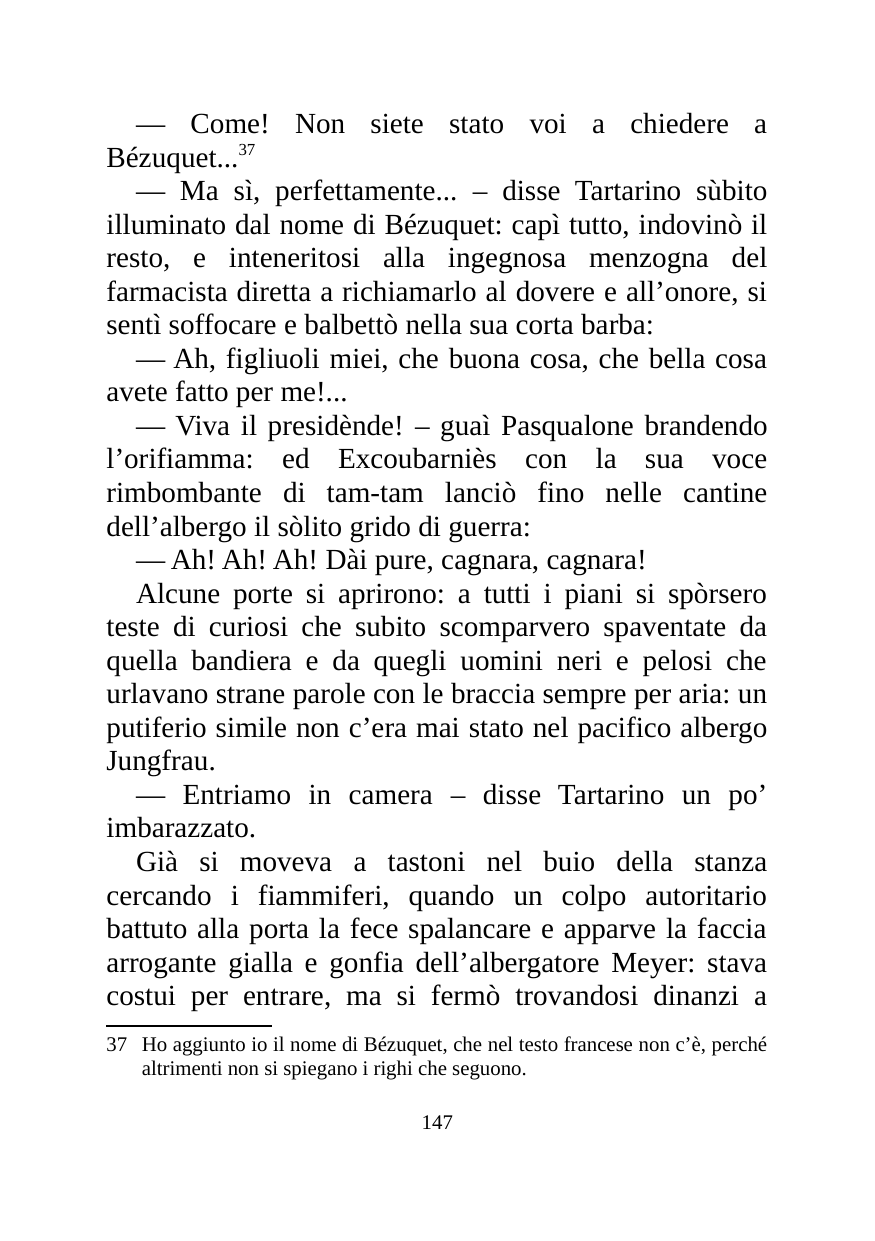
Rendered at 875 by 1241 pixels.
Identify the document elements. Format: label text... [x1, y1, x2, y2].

text — Viva il presidènde! – guaì Pasqualone brandendo l’orifiamma: ed Excoubarniès con la sua voce rimbombante di tam-tam lanciò fino nelle cantine dell’albergo il sòlito grido di guerra: [106, 408, 768, 542]
text — Entriamo in camera – disse Tartarino un po’ imbarazzato. [106, 777, 768, 844]
text — Ah! Ah! Ah! Dài pure, cagnara, cagnara! [106, 542, 768, 576]
text — Ma sì, perfettamente... – disse Tartarino sùbito illuminato dal nome di Bézuquet: capì tutto, indovinò il resto, e inteneritosi alla ingegnosa menzogna del farmacista diretta a richiamarlo al dovere e all’onore, si sentì soffocare e balbettò nella sua corta barba: [106, 173, 768, 341]
text Ho aggiunto io il nome di Bézuquet, che nel testo francese non c’è, perché altrimenti non si spiegano i righi che seguono. [106, 1032, 768, 1080]
text Già si moveva a tastoni nel buio della stanza cercando i fiammiferi, quando un colpo autoritario battuto alla porta la fece spalancare e apparve la faccia arrogante gialla e gonfia dell’albergatore Meyer: stava costui per entrare, ma si fermò trovandosi dinanzi a [106, 844, 768, 1012]
text — Ah, figliuoli miei, che buona cosa, che bella cosa avete fatto per me!... [106, 341, 768, 408]
text — Come! Non siete stato voi a chiedere a Bézuquet... [106, 106, 768, 173]
text Alcune porte si aprirono: a tutti i piani si spòrsero teste di curiosi che subito scomparvero spaventate da quella bandiera e da quegli uomini neri e pelosi che urlavano strane parole con le braccia sempre per aria: un putiferio simile non c’era mai stato nel pacifico albergo Jungfrau. [106, 576, 768, 777]
